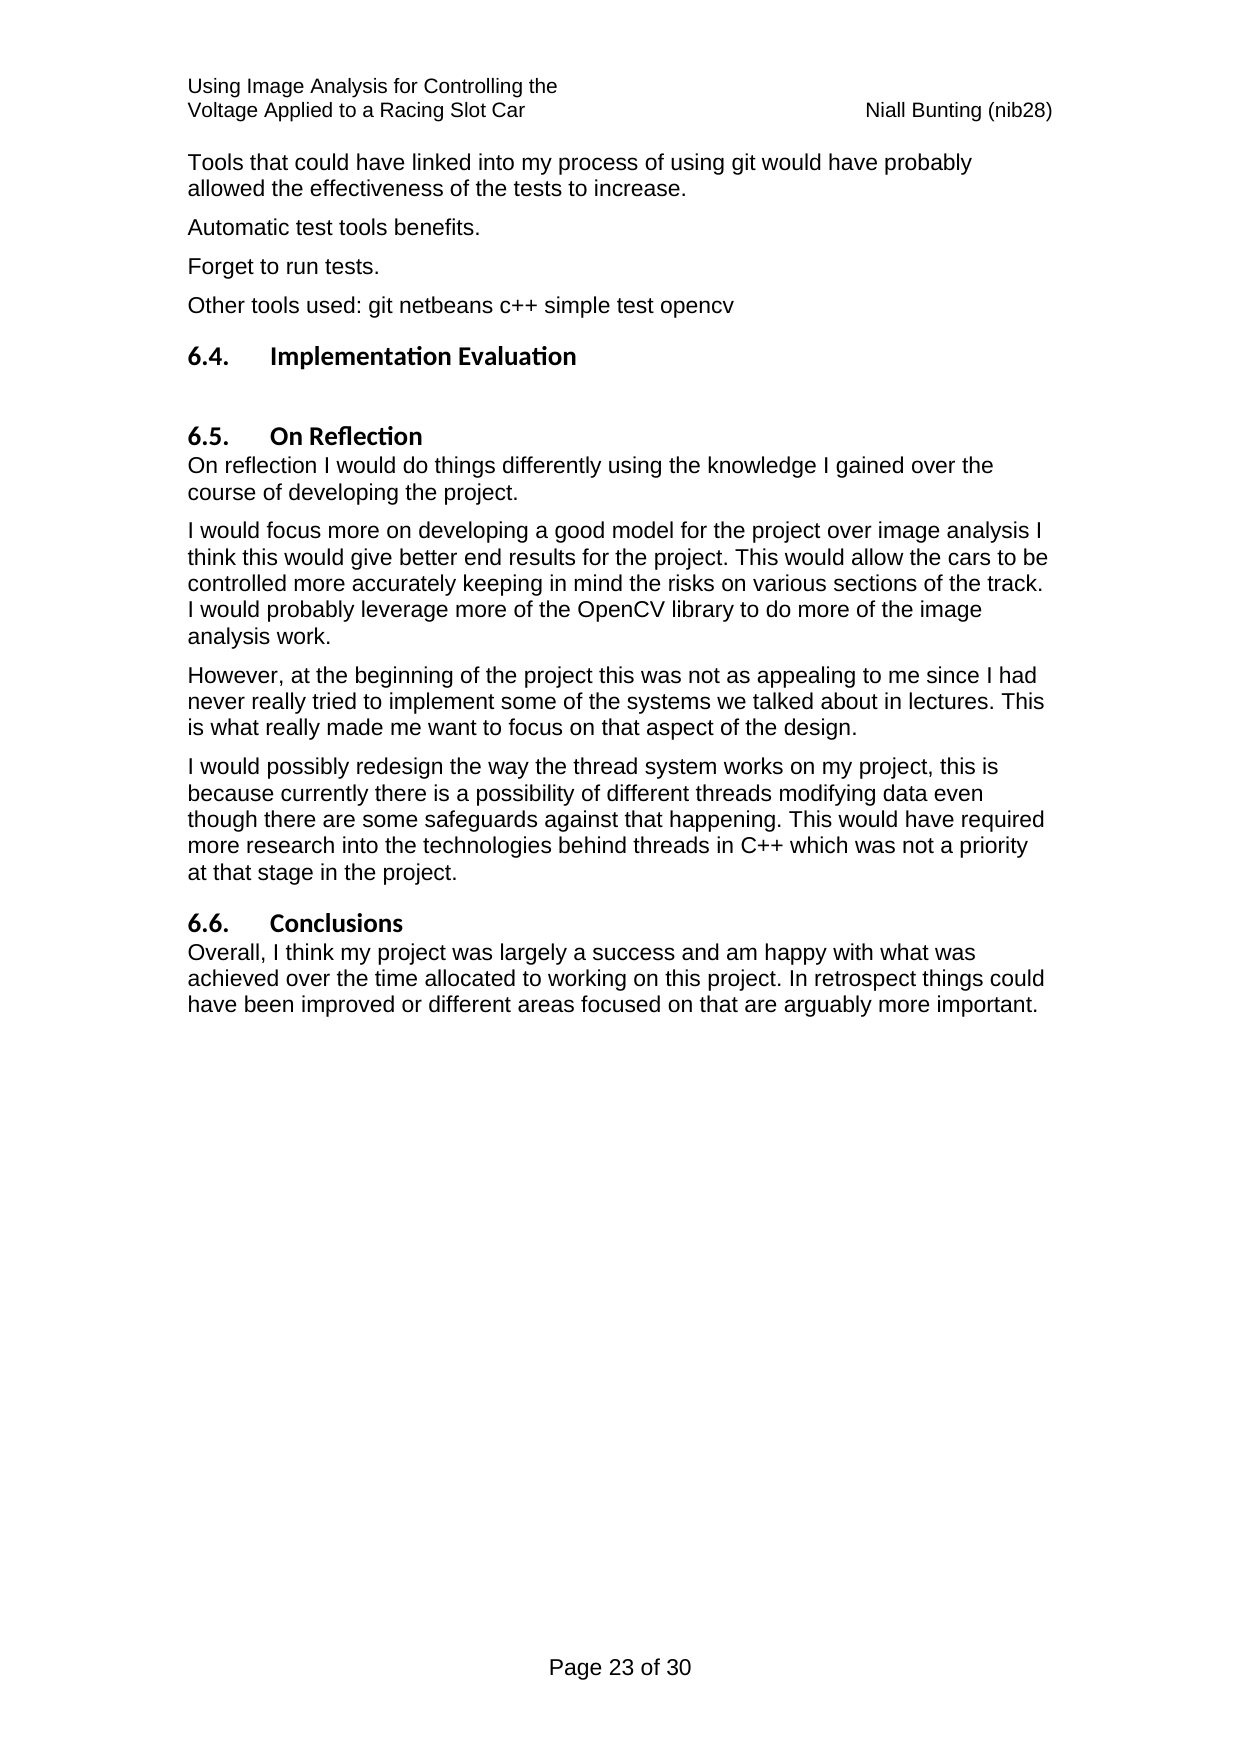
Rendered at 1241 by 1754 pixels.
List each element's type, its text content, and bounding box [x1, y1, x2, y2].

text Automatic test tools benefits. [187, 214, 1053, 240]
text I would possibly redesign the way the thread system works on my project, this is because currently there is a possibility of different threads modifying data even though there are some safeguards against that happening. This would have required more research into the technologies behind threads in C++ which was not a priority at that stage in the project. [187, 753, 1053, 885]
text Other tools used: git netbeans c++ simple test opencv [187, 292, 1053, 318]
text On reflection I would do things differently using the knowledge I gained over the course of developing the project. [187, 452, 1053, 505]
subtitle Implementation Evaluation [187, 339, 1053, 372]
text Overall, I think my project was largely a success and am happy with what was achieved over the time allocated to working on this project. In retrospect things could have been improved or different areas focused on that are arguably more important. [187, 939, 1053, 1018]
text I would focus more on developing a good model for the project over image analysis I think this would give better end results for the project. This would allow the cars to be controlled more accurately keeping in mind the risks on various sections of the track. I would probably leverage more of the OpenCV library to do more of the image analysis work. [187, 517, 1053, 649]
text Forget to run tests. [187, 253, 1053, 279]
text However, at the beginning of the project this was not as appealing to me since I had never really tried to implement some of the systems we talked about in lectures. This is what really made me want to focus on that aspect of the design. [187, 662, 1053, 741]
subtitle On Reflection [187, 419, 1053, 452]
subtitle Conclusions [187, 906, 1053, 939]
text Tools that could have linked into my process of using git would have probably allowed the effectiveness of the tests to increase. [187, 149, 1053, 201]
